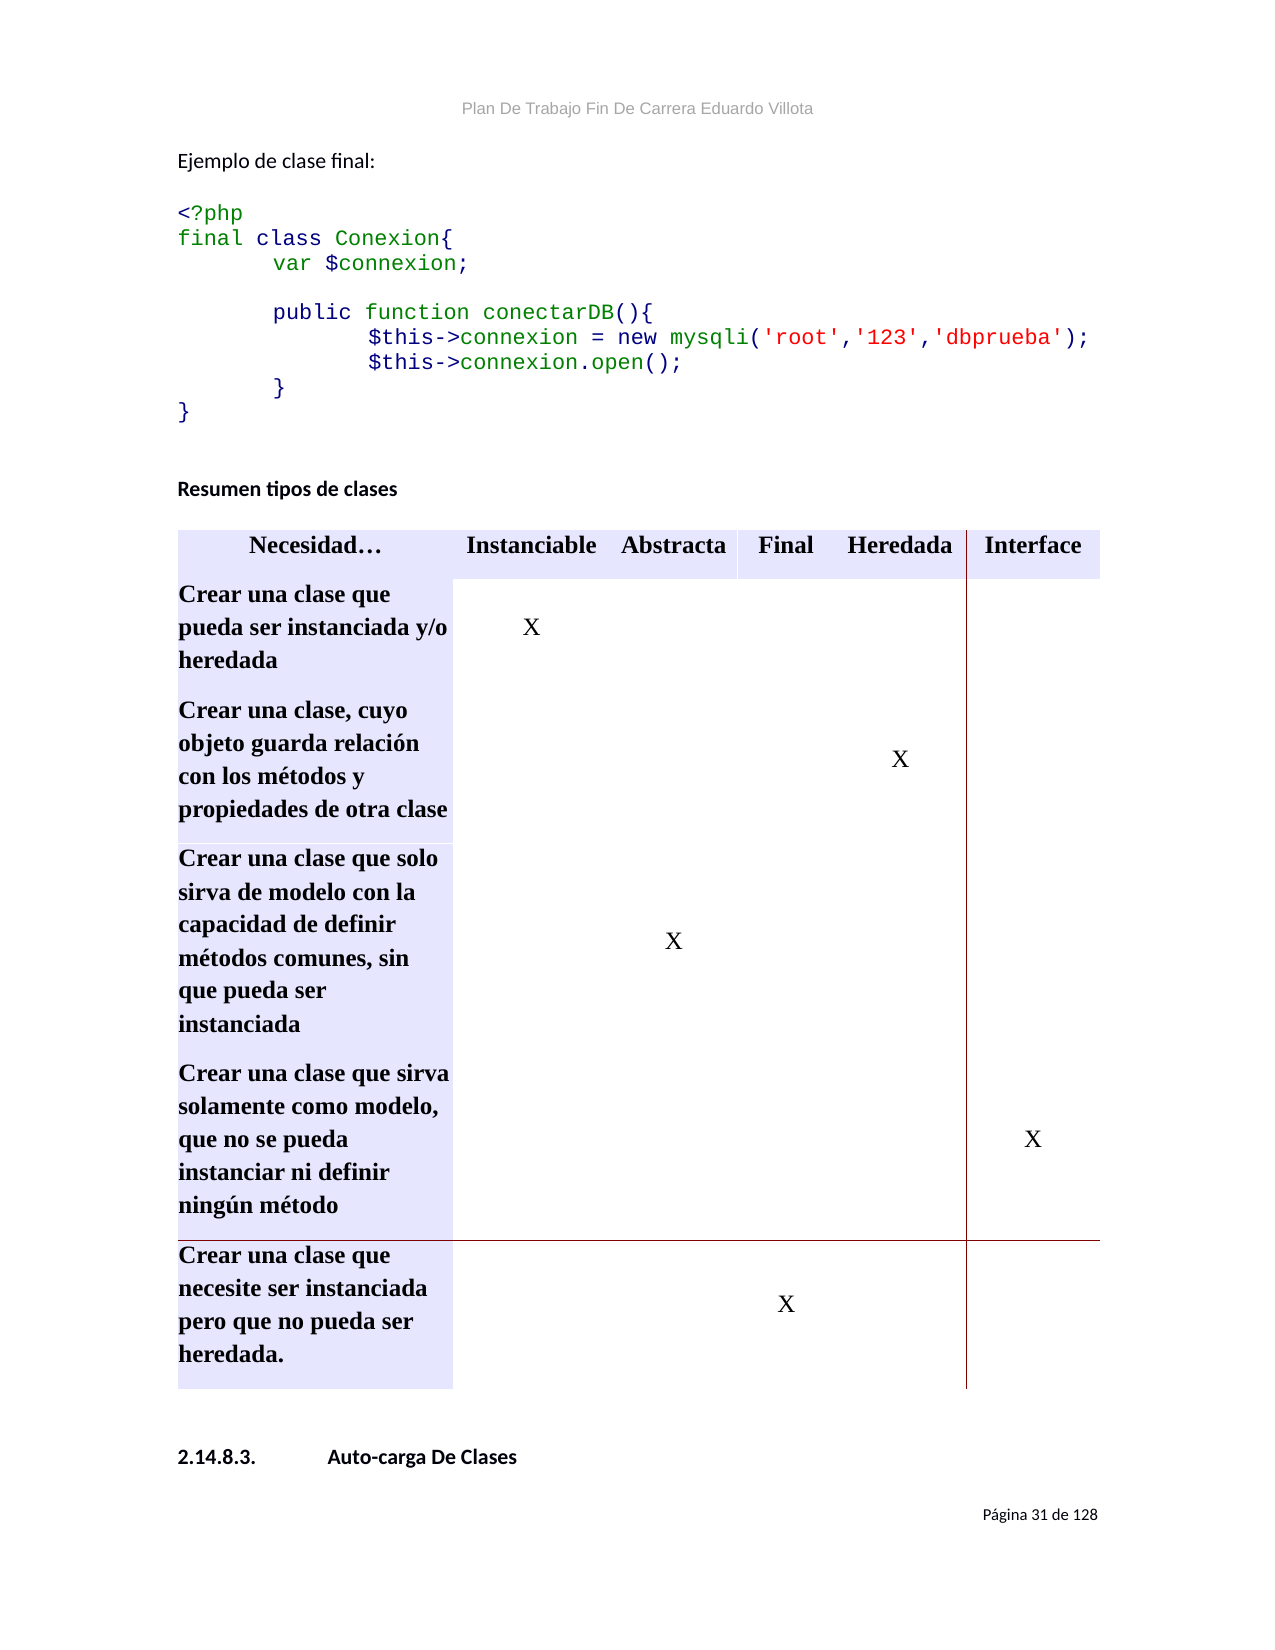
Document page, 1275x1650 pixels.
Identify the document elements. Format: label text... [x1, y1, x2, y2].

table_cell [738, 695, 834, 843]
table_cell [609, 1058, 737, 1240]
table_header Interface [967, 530, 1100, 579]
table_cell [738, 844, 834, 1058]
table_cell [609, 1241, 737, 1389]
table_cell X [453, 579, 609, 695]
table_cell [834, 844, 966, 1058]
table_cell [834, 1241, 966, 1389]
text public function conectarDB(){ [177, 301, 1098, 326]
table_header Instanciable [453, 530, 609, 579]
table_cell Crear una clase que necesite ser instanciada pero que no pueda ser heredada. [178, 1241, 453, 1389]
table_cell X [834, 695, 966, 843]
table_cell [453, 844, 609, 1058]
table_cell X [609, 844, 737, 1058]
table_cell [738, 1058, 834, 1240]
table_cell [738, 579, 834, 695]
table_cell [453, 1241, 609, 1389]
text 2.14.8.3. Auto-carga De Clases [177, 1443, 1098, 1470]
table_cell Crear una clase que pueda ser instanciada y/o heredada [178, 579, 453, 695]
text $this->connexion.open(); [177, 351, 1098, 376]
text Ejemplo de clase final: [177, 148, 1098, 174]
table_cell X [738, 1241, 834, 1389]
text $this->connexion = new mysqli('root','123','dbprueba'); [177, 326, 1098, 351]
text } [177, 376, 1098, 401]
text } [177, 401, 1098, 425]
table_cell [609, 579, 737, 695]
text <?php [177, 202, 1098, 227]
table_header Abstracta [609, 530, 737, 579]
table_header Heredada [834, 530, 966, 579]
table_cell [609, 695, 737, 843]
table_cell [967, 844, 1100, 1058]
table_cell X [967, 1058, 1100, 1240]
table_cell Crear una clase que solo sirva de modelo con la capacidad de definir métodos comunes, sin que pueda ser instanciada [178, 844, 453, 1058]
table_cell [834, 1058, 966, 1240]
table_cell [967, 1241, 1100, 1389]
text final class Conexion{ [177, 227, 1098, 252]
table_header Necesidad… [178, 530, 453, 579]
table_cell [834, 579, 966, 695]
table_cell [453, 695, 609, 843]
table_cell [453, 1058, 609, 1240]
text Resumen tipos de clases [177, 475, 1098, 502]
table_cell Crear una clase que sirva solamente como modelo, que no se pueda instanciar ni definir ningún método [178, 1058, 453, 1240]
table_cell [967, 695, 1100, 843]
table_cell [967, 579, 1100, 695]
table_cell Crear una clase, cuyo objeto guarda relación con los métodos y propiedades de otra clase [178, 695, 453, 843]
text var $connexion; [177, 252, 1098, 277]
table_header Final [738, 530, 834, 579]
